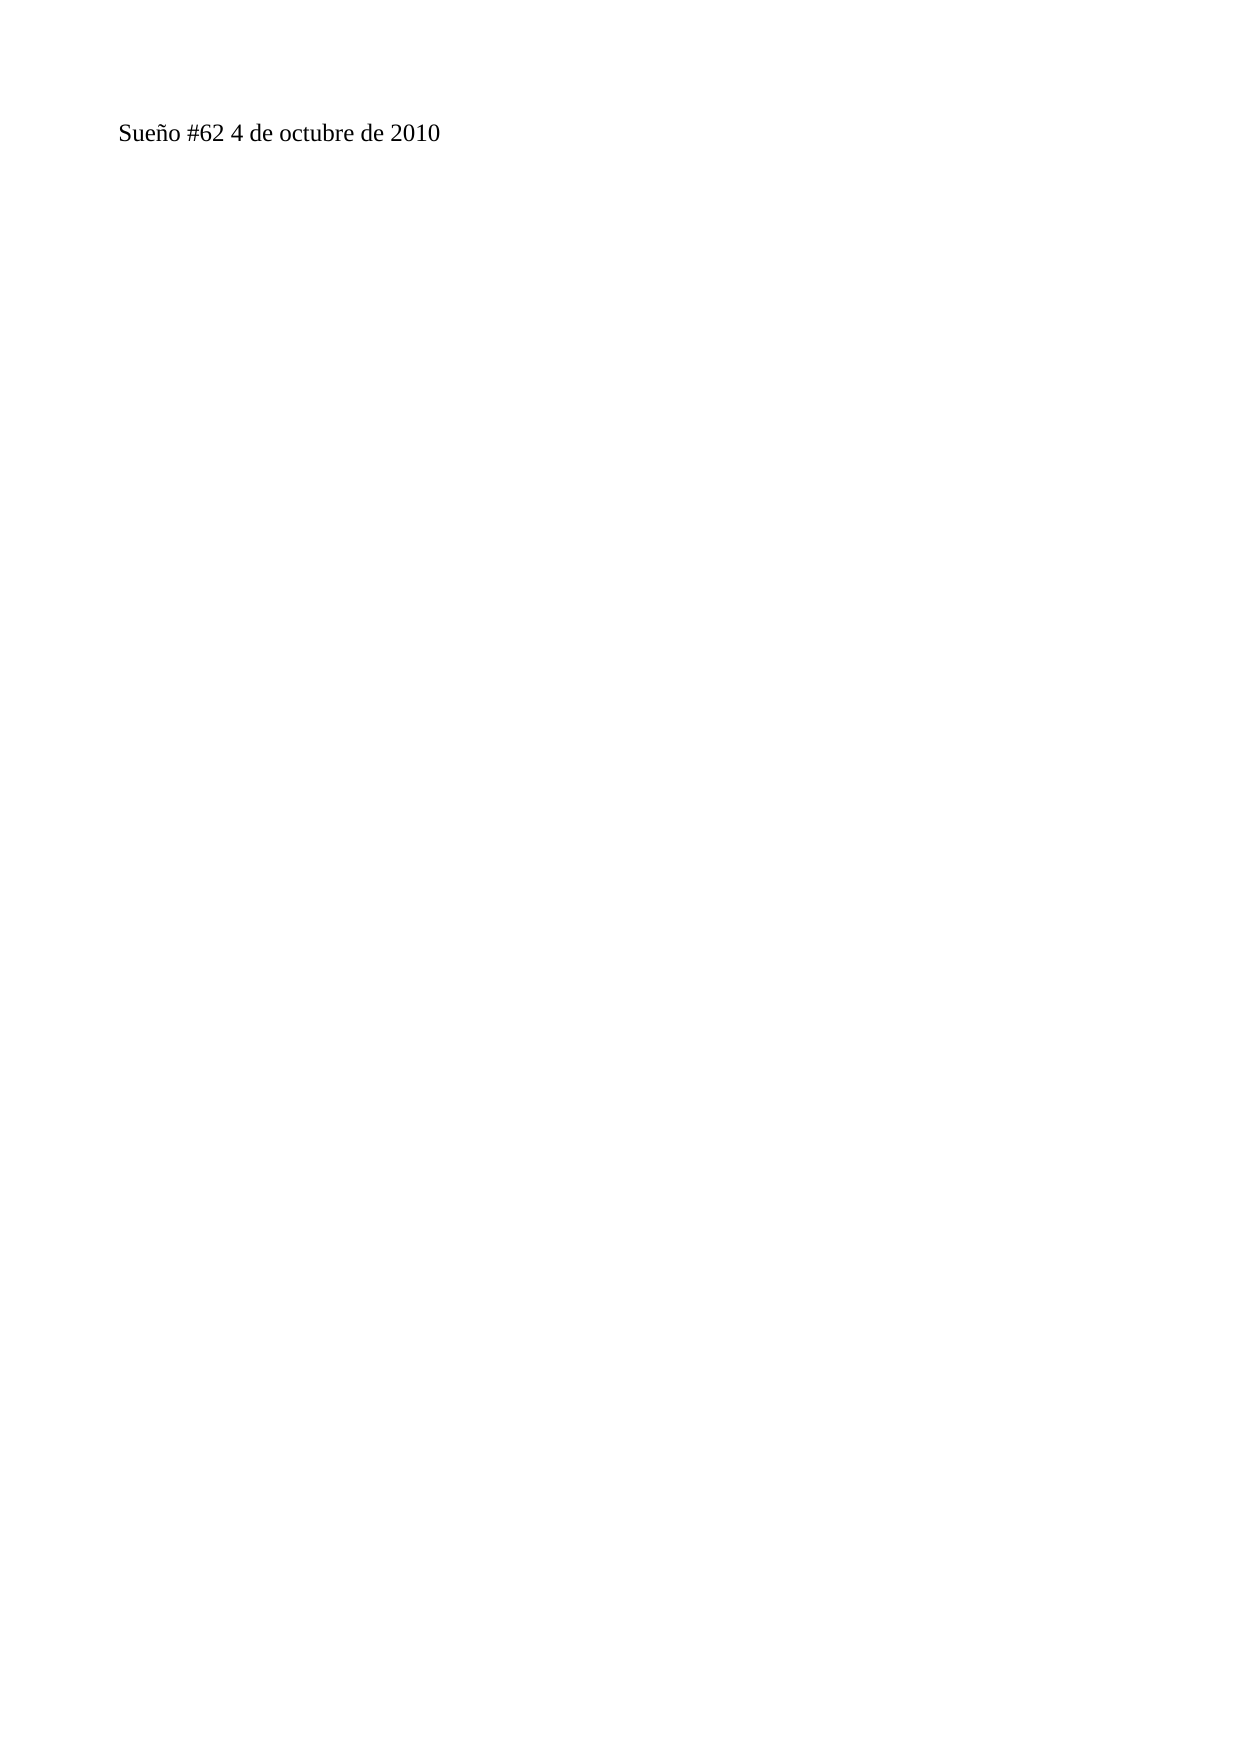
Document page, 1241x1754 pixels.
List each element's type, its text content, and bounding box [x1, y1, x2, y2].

text Sueño #62 4 de octubre de 2010 [118, 118, 1122, 147]
